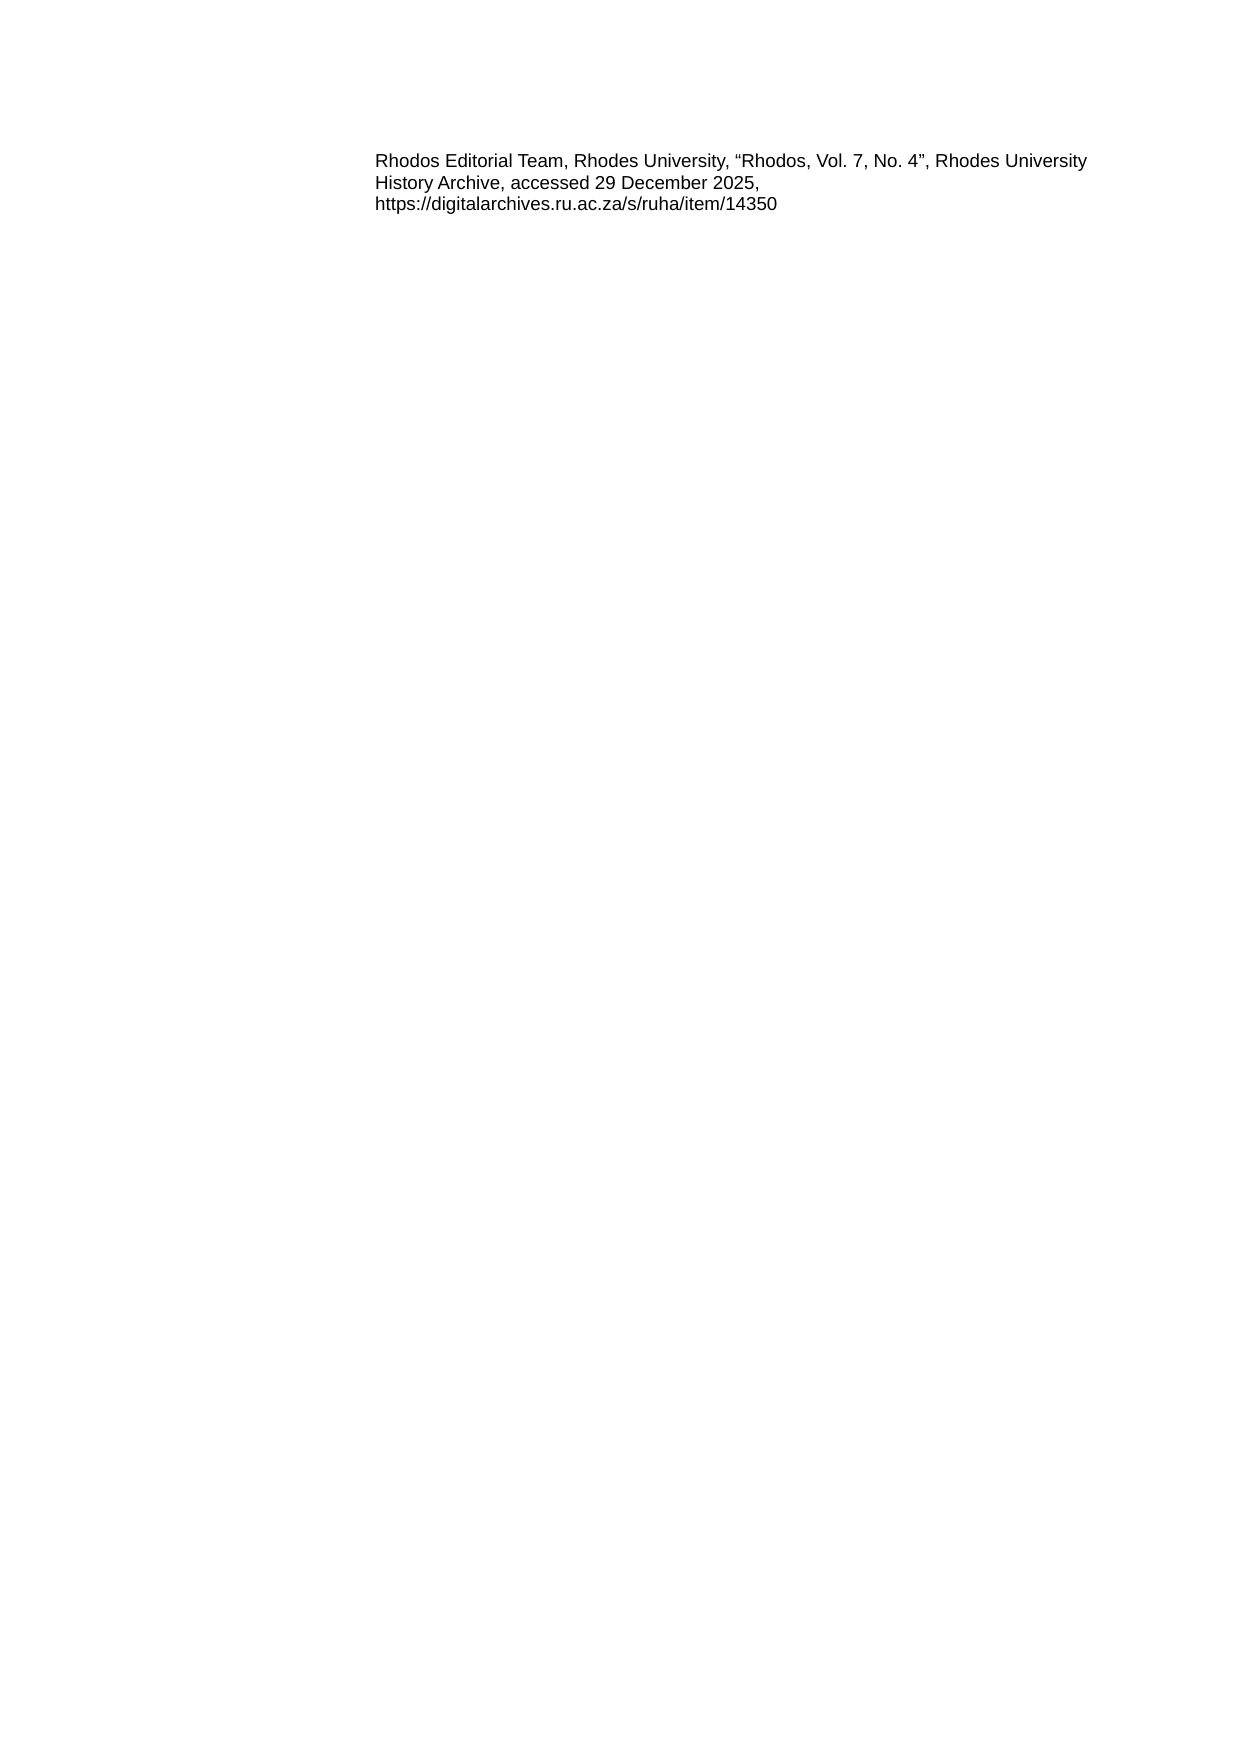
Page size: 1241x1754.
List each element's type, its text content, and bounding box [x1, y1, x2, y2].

text Rhodos Editorial Team, Rhodes University, “Rhodos, Vol. 7, No. 4”, Rhodes University History Archive, accessed 29 December 2025, https://digitalarchives.ru.ac.za/s/ruha/item/14350 [375, 150, 1090, 215]
